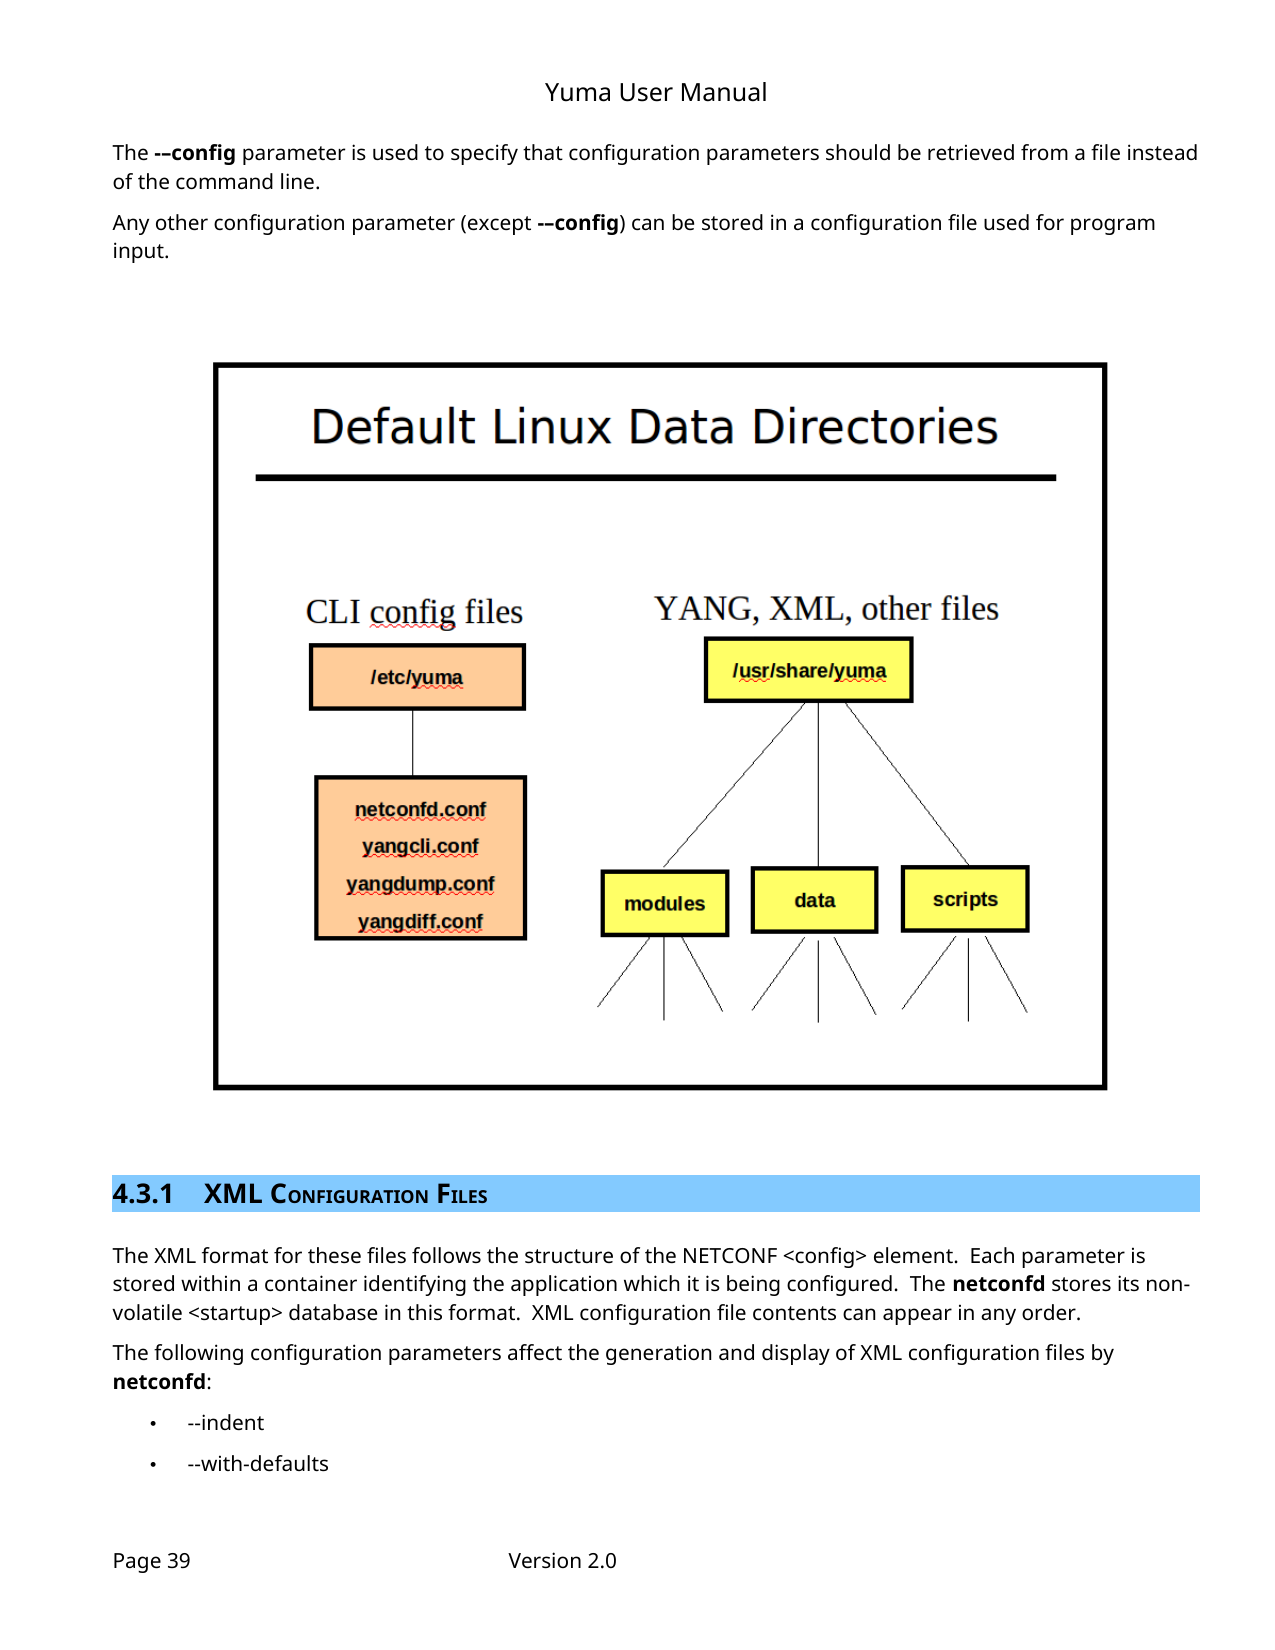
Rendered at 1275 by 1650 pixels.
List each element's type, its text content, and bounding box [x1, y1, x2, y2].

list --indent [150, 1408, 1200, 1436]
list --with-defaults [150, 1449, 1200, 1477]
subtitle XML Configuration Files [112, 1175, 1200, 1212]
picture [145, 318, 1167, 1117]
text The XML format for these files follows the structure of the NETCONF <config> element. Each parameter is stored within a container identifying the application which it is being configured. The netconfd stores its non-volatile <startup> database in this format. XML configuration file contents can appear in any order. [112, 1241, 1200, 1326]
text The following configuration parameters affect the generation and display of XML configuration files by netconfd: [112, 1338, 1200, 1395]
text Any other configuration parameter (except -–config) can be stored in a configuration file used for program input. [112, 208, 1200, 265]
text The -–config parameter is used to specify that configuration parameters should be retrieved from a file instead of the command line. [112, 138, 1200, 195]
